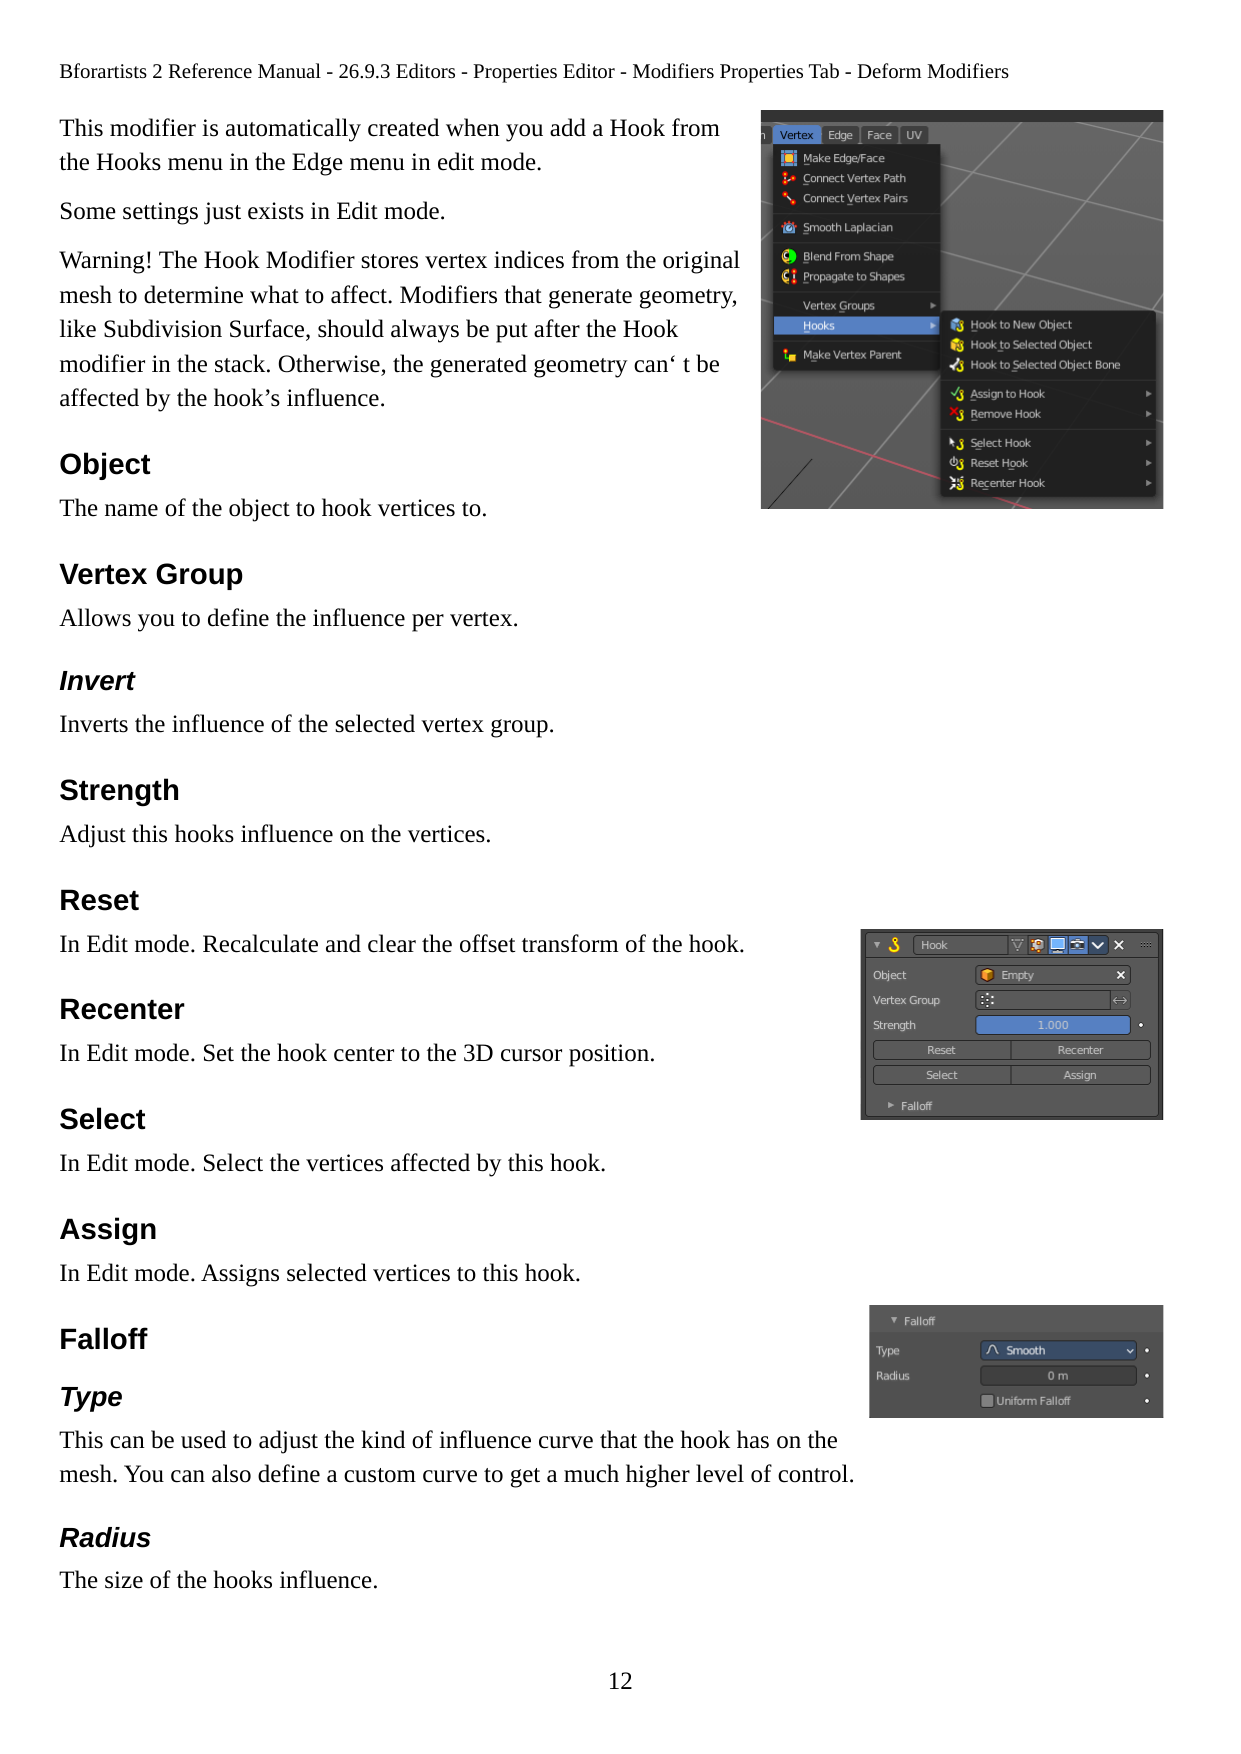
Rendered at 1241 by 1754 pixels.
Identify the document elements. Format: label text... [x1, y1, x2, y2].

text Adjust this hooks influence on the vertices. [59, 819, 1181, 847]
picture [760, 110, 1164, 509]
picture [869, 1305, 1164, 1418]
subtitle Strength [59, 772, 1181, 806]
subtitle [1164, 1322, 1181, 1356]
text Warning! The Hook Modifier stores vertex indices from the original mesh to determine what to affect. Modifiers that generate geometry, like Subdivision Surface, should always be put after the Hook modifier in the stack. Otherwise, the generated geometry can‘ t be affected by the hook’s influence. [59, 245, 760, 412]
text In Edit mode. Set the hook center to the 3D cursor position. [59, 1038, 860, 1067]
subtitle Object [59, 447, 760, 481]
subtitle Recenter [59, 992, 860, 1026]
subtitle Invert [59, 664, 1181, 696]
text Some settings just exists in Edit mode. [59, 196, 760, 225]
text This can be used to adjust the kind of influence curve that the hook has on the mesh. You can also define a custom curve to get a much higher level of control. [59, 1425, 1181, 1488]
subtitle Vertex Group [59, 557, 1181, 590]
subtitle Reset [59, 882, 1181, 916]
text In Edit mode. Select the vertices affected by this hook. [59, 1148, 1181, 1177]
subtitle Falloff [59, 1322, 869, 1356]
subtitle [1164, 447, 1181, 481]
subtitle [1164, 992, 1181, 1026]
text In Edit mode. Recalculate and clear the offset transform of the hook. [59, 929, 860, 957]
text Inverts the influence of the selected vertex group. [59, 709, 1181, 738]
picture [860, 929, 1164, 1120]
subtitle Select [59, 1102, 1181, 1136]
subtitle [1164, 1381, 1181, 1413]
text Allows you to define the influence per vertex. [59, 603, 1181, 632]
text In Edit mode. Assigns selected vertices to this hook. [59, 1258, 1181, 1287]
text This modifier is automatically created when you add a Hook from the Hooks menu in the Edge menu in edit mode. [59, 113, 760, 176]
subtitle Radius [59, 1521, 1181, 1553]
subtitle Assign [59, 1212, 1181, 1246]
subtitle Type [59, 1381, 869, 1413]
text The name of the object to hook vertices to. [59, 493, 1181, 522]
text The size of the hooks influence. [59, 1566, 1181, 1594]
